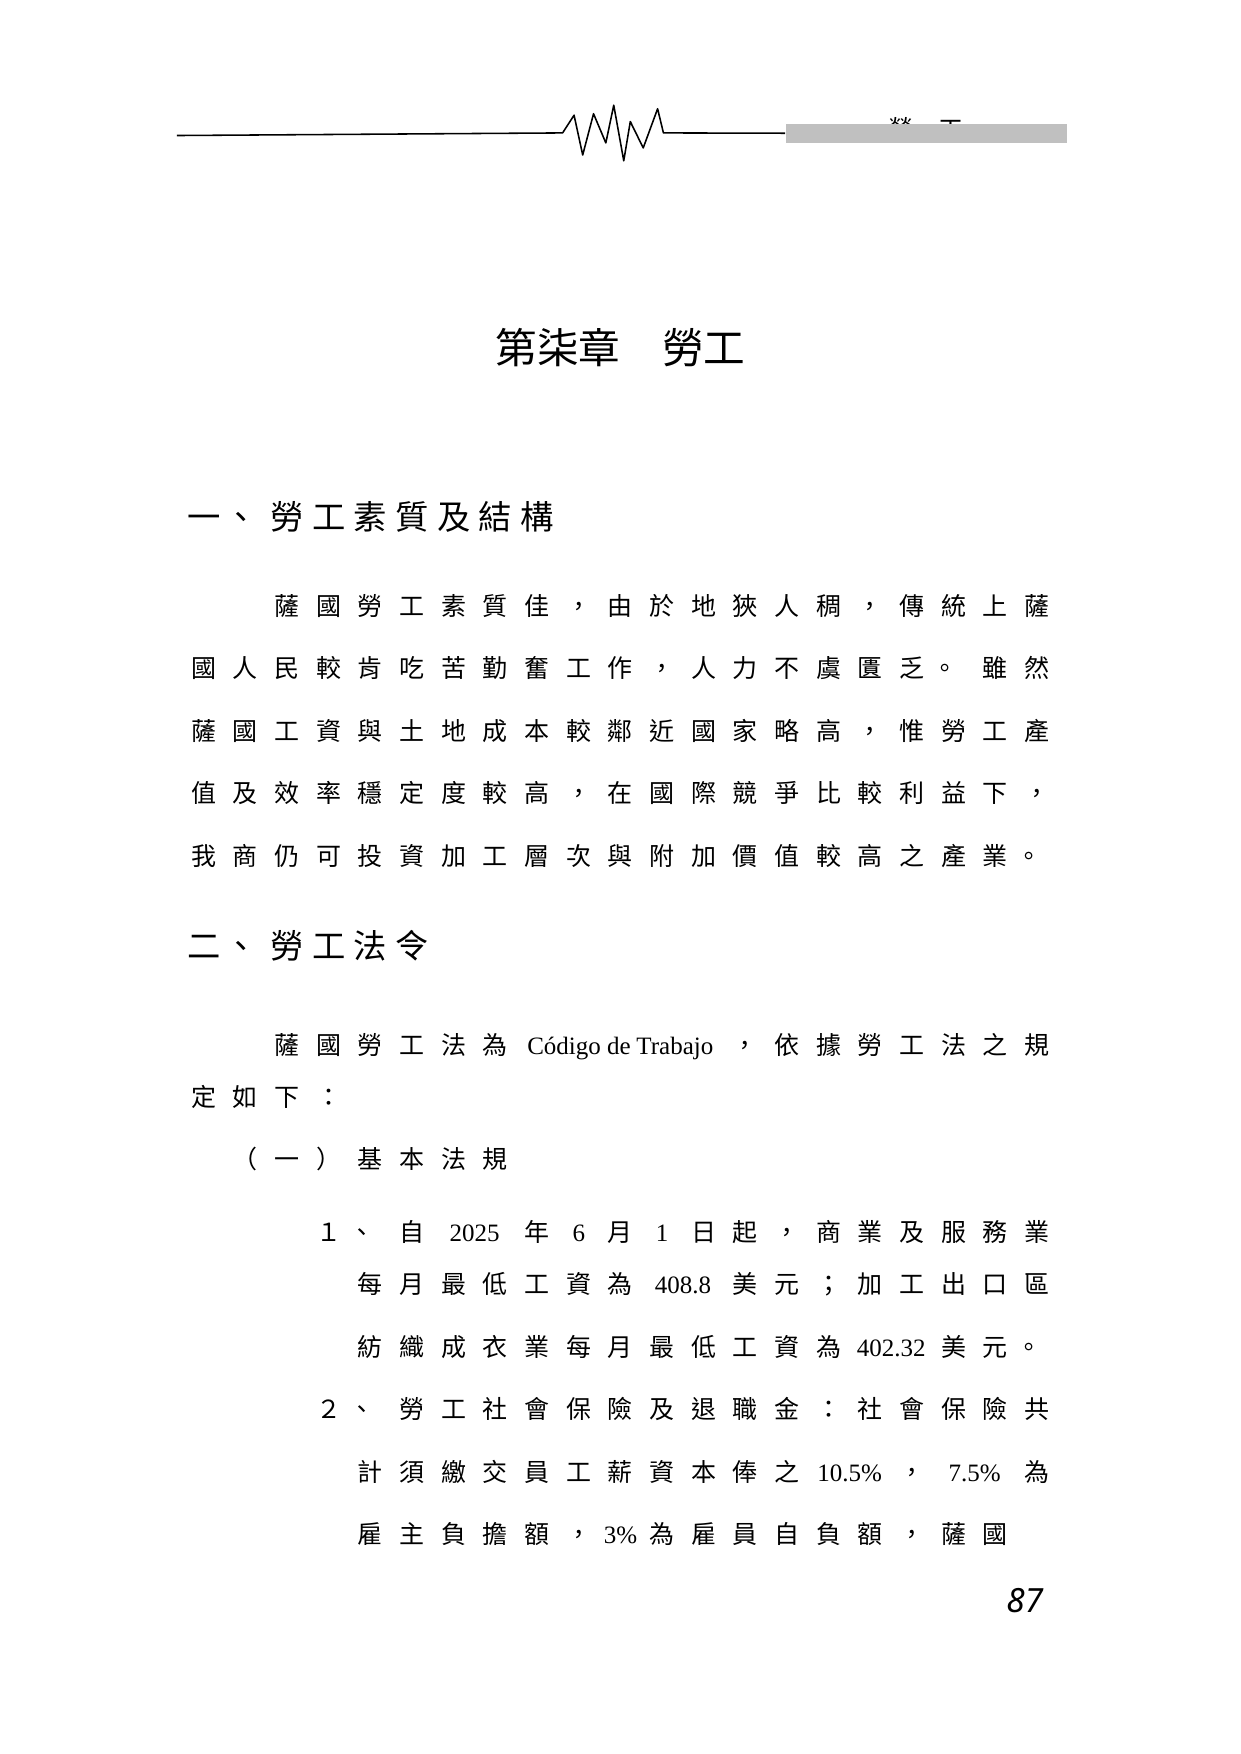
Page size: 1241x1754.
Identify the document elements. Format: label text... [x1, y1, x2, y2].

text （一）基本法規 [207, 1116, 1058, 1179]
text 薩國勞工素質佳，由於地狹人稠，傳統上薩國人民較肯吃苦勤奮工作，人力不虞匱乏。雖然薩國工資與土地成本較鄰近國家略高，惟勞工產值及效率穩定度較高，在國際競爭比較利益下，我商仍可投資加工層次與附加價值較高之產業。 [183, 563, 1058, 875]
text ２、勞工社會保險及退職金：社會保險共計須繳交員工薪資本俸之10.5%，7.5%為雇主負擔額，3%為雇員自負額，薩國 [281, 1366, 1058, 1554]
text 第柒章 勞工 [183, 304, 1058, 366]
text 二、勞工法令 [183, 902, 1058, 964]
text 薩國勞工法為Código de Trabajo，依據勞工法之規定如下： [183, 991, 1058, 1116]
text 一、勞工素質及結構 [183, 473, 1058, 536]
text １、自2025年6月1日起，商業及服務業每月最低工資為408.8美元；加工出口區紡織成衣業每月最低工資為402.32美元。 [281, 1179, 1058, 1366]
